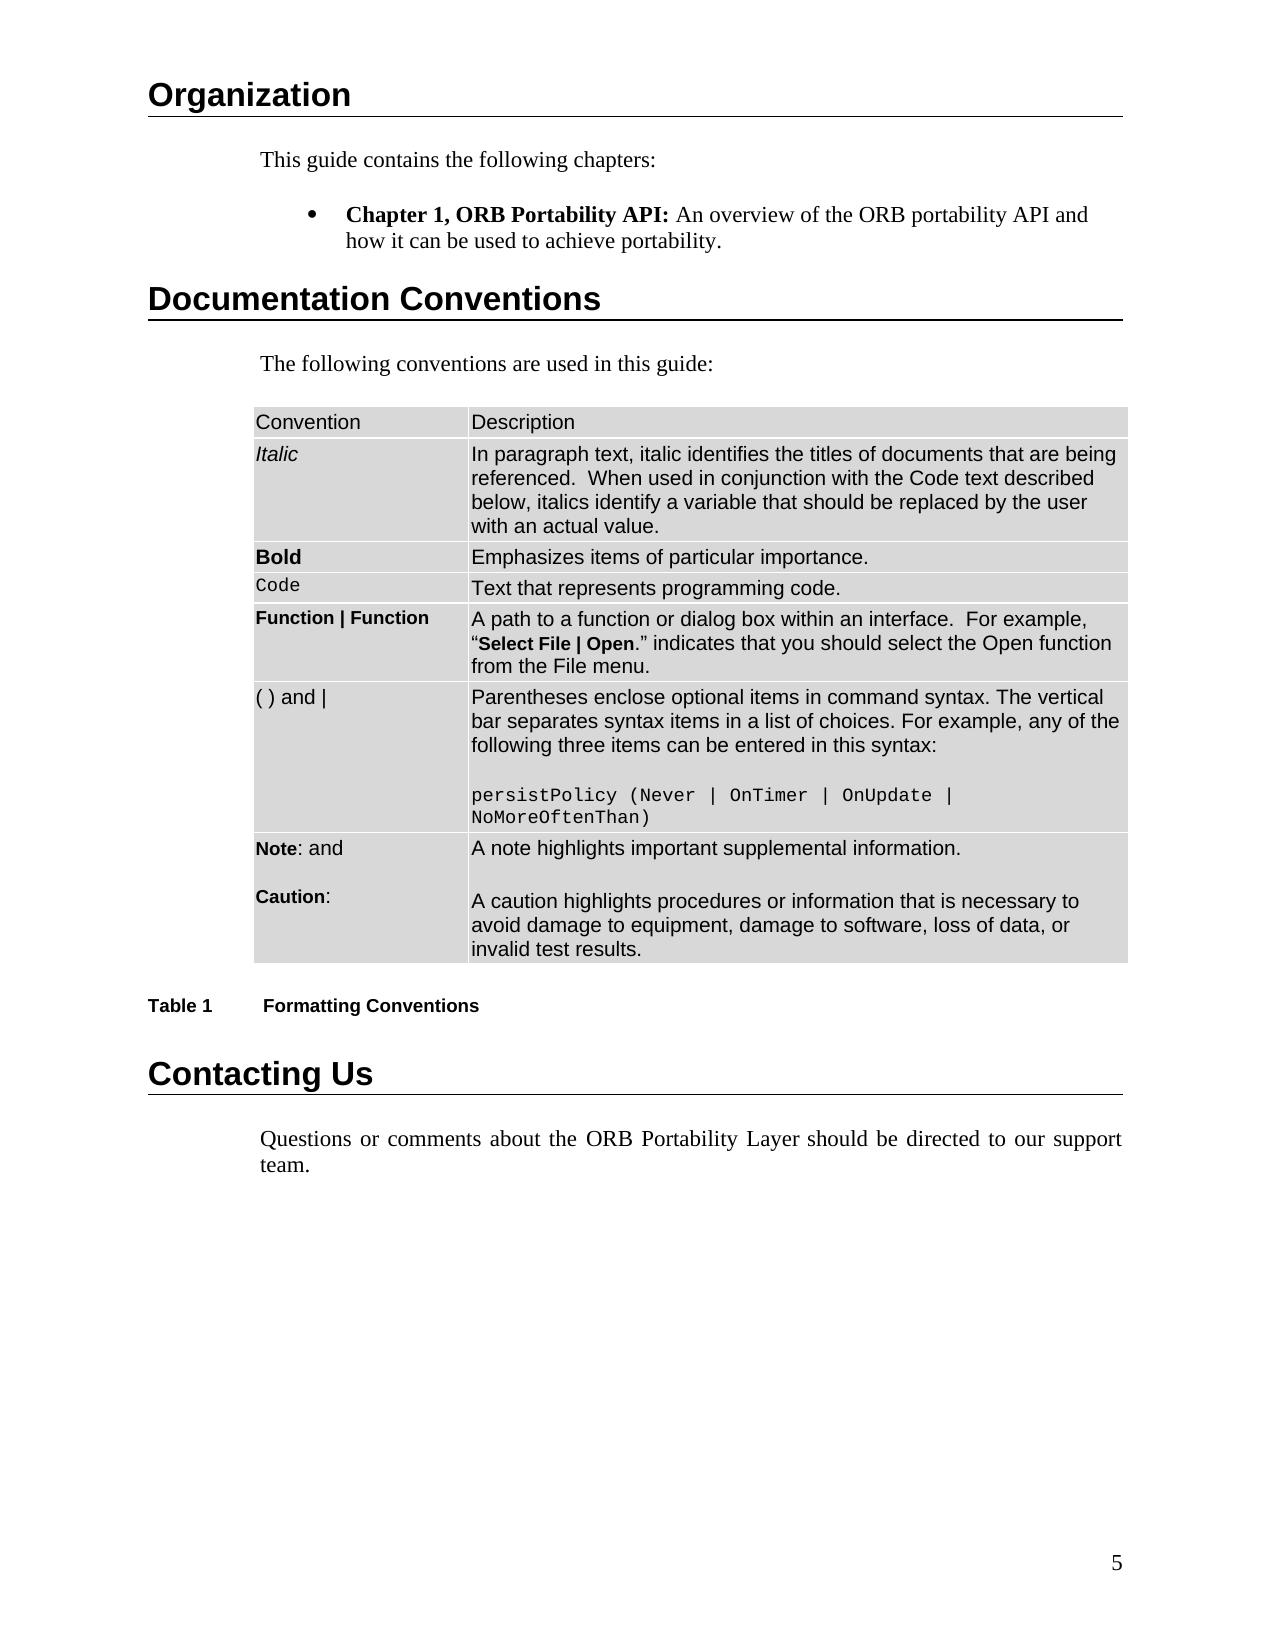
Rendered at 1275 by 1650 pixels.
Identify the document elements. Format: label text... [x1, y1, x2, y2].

table_cell In paragraph text, italic identifies the titles of documents that are being referenced. When used in conjunction with the Code text described below, italics identify a variable that should be replaced by the user with an actual value. [469, 439, 1128, 541]
text This guide contains the following chapters: [260, 146, 1123, 172]
table_cell Italic [254, 439, 468, 541]
subtitle Documentation Conventions [148, 279, 1123, 319]
text The following conventions are used in this guide: [260, 350, 1123, 376]
text Table 1 Formatting Conventions [148, 995, 1123, 1016]
table_cell A note highlights important supplemental information. A caution highlights procedures or information that is necessary to avoid damage to equipment, damage to software, loss of data, or invalid test results. [469, 833, 1128, 963]
table_cell Function | Function [254, 604, 468, 681]
table_cell A path to a function or dialog box within an interface. For example, “Select File | Open.” indicates that you should select the Open function from the File menu. [469, 604, 1128, 681]
table_cell ( ) and | [254, 682, 468, 832]
subtitle Contacting Us [148, 1054, 1123, 1094]
text Questions or comments about the ORB Portability Layer should be directed to our support team. [260, 1124, 1123, 1177]
table_cell Note: and Caution: [254, 833, 468, 963]
list Chapter 1, ORB Portability API: An overview of the ORB portability API and how it can be used to achieve portability. [308, 201, 1123, 254]
table_header Description [469, 407, 1128, 437]
table_cell Emphasizes items of particular importance. [469, 542, 1128, 572]
table_cell Parentheses enclose optional items in command syntax. The vertical bar separates syntax items in a list of choices. For example, any of the following three items can be entered in this syntax: persistPolicy (Never | OnTimer | OnUpdate | NoMoreOftenThan) [469, 682, 1128, 832]
table_cell Code [254, 573, 468, 602]
subtitle Organization [148, 75, 1123, 116]
table_header Convention [254, 407, 468, 437]
table_cell Text that represents programming code. [469, 573, 1128, 602]
table_cell Bold [254, 542, 468, 572]
